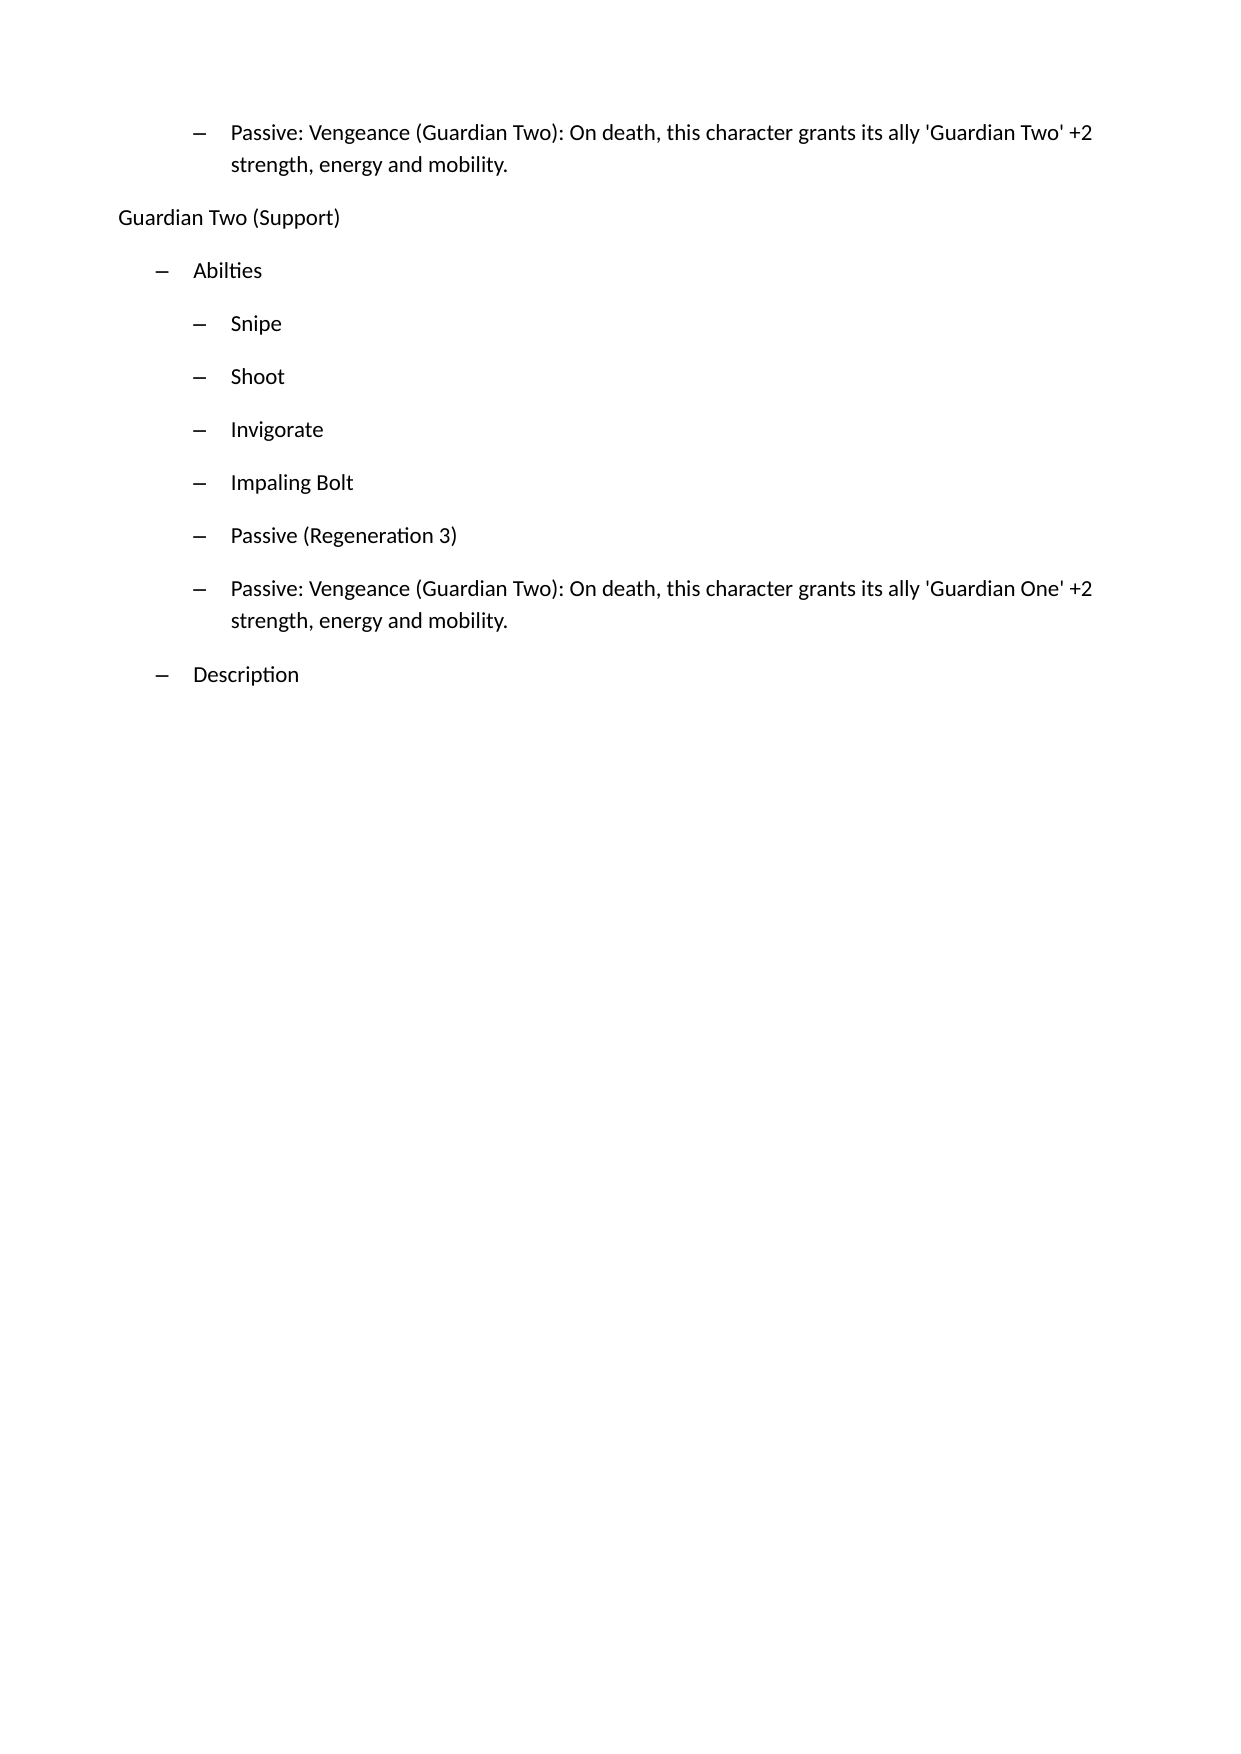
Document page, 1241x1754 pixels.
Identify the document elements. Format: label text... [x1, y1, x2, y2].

list Passive (Regeneration 3) [193, 521, 1122, 549]
list Shoot [193, 362, 1122, 390]
list Invigorate [193, 415, 1122, 443]
list Passive: Vengeance (Guardian Two): On death, this character grants its ally 'Guardian One' +2 strength, energy and mobility. [193, 574, 1122, 635]
list Snipe [193, 309, 1122, 337]
list Passive: Vengeance (Guardian Two): On death, this character grants its ally 'Guardian Two' +2 strength, energy and mobility. [193, 118, 1122, 178]
list Impaling Bolt [193, 468, 1122, 496]
text Guardian Two (Support) [118, 203, 1122, 231]
list Abilties [156, 256, 1122, 284]
list Description [156, 660, 1122, 688]
